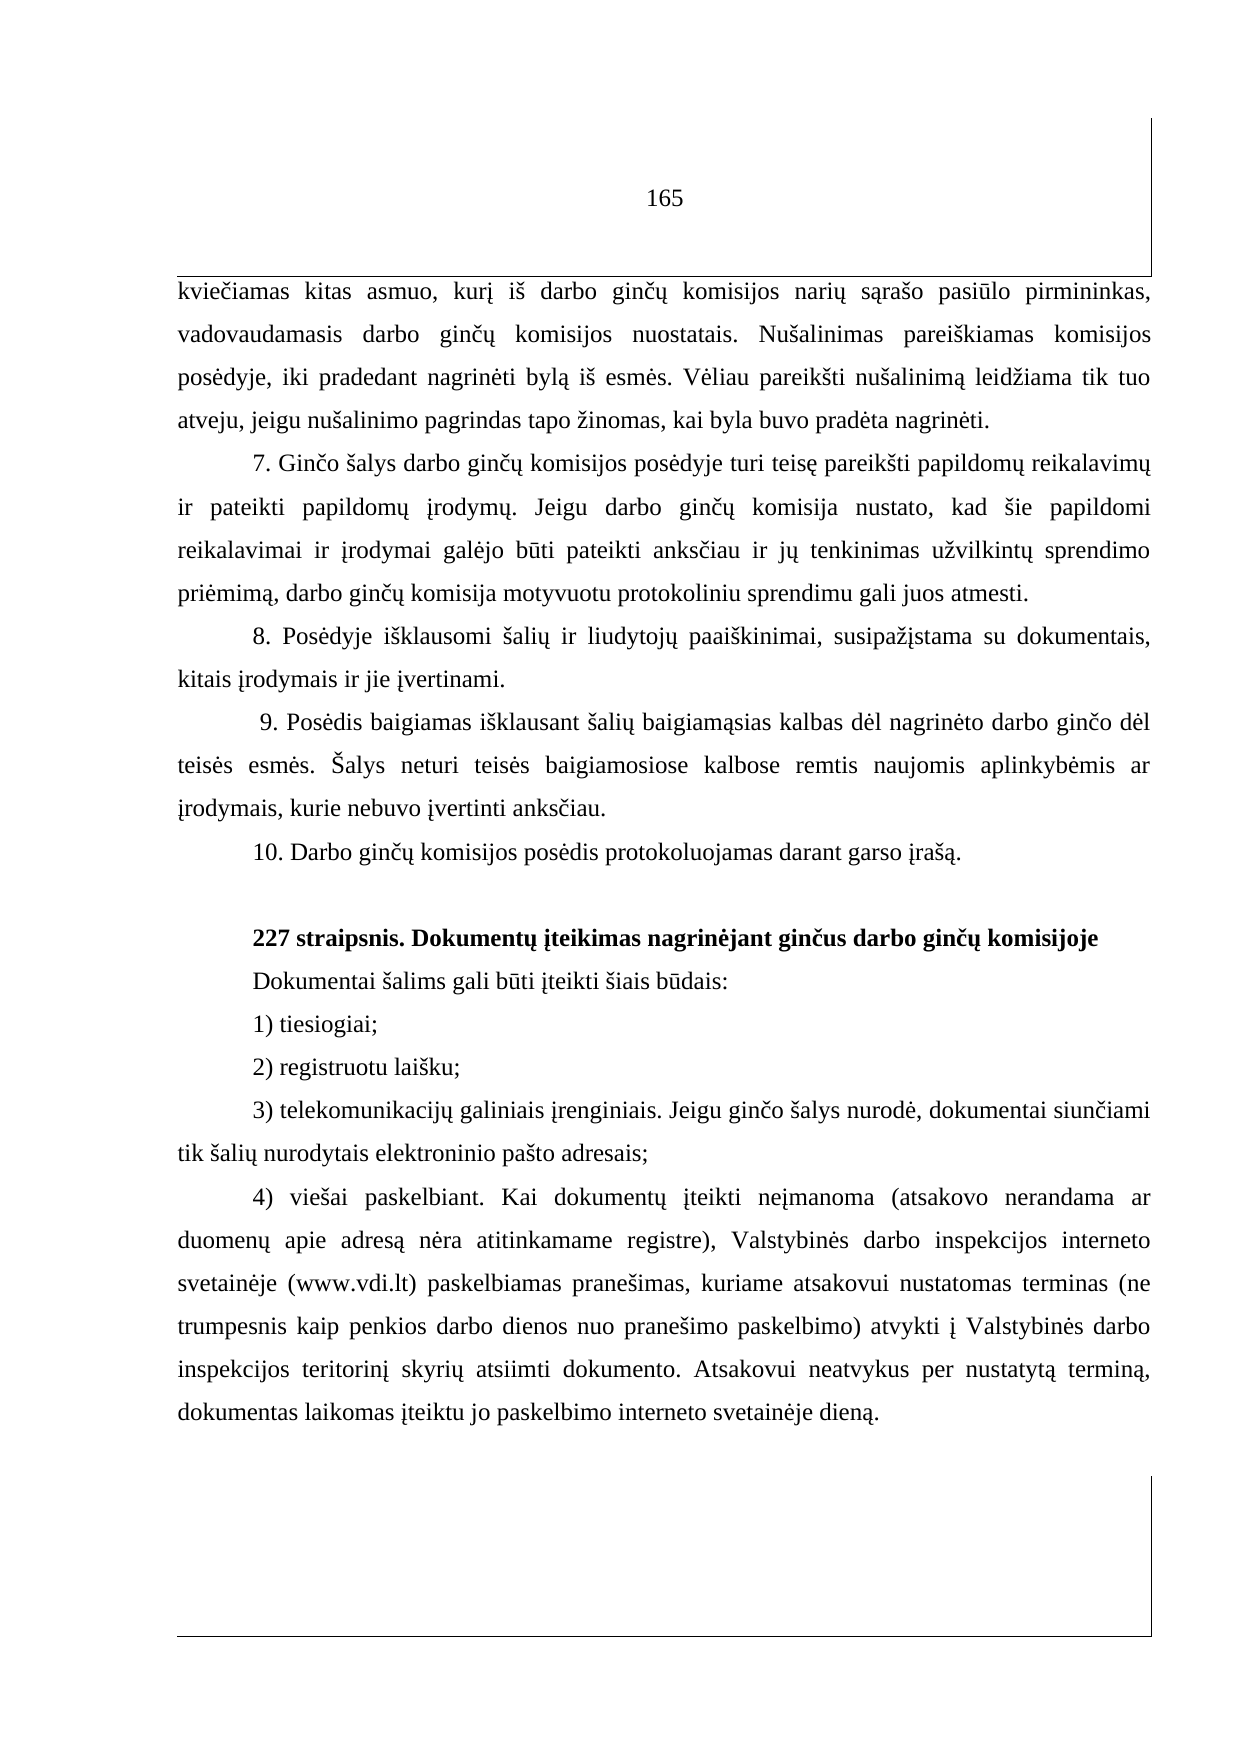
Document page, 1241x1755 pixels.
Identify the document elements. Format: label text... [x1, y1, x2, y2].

text Dokumentai šalims gali būti įteikti šiais būdais: [177, 966, 1152, 995]
text 10. Darbo ginčų komisijos posėdis protokoluojamas darant garso įrašą. [177, 837, 1152, 865]
text 4) viešai paskelbiant. Kai dokumentų įteikti neįmanoma (atsakovo nerandama ar duomenų apie adresą nėra atitinkamame registre), Valstybinės darbo inspekcijos interneto svetainėje (www.vdi.lt) paskelbiamas pranešimas, kuriame atsakovui nustatomas terminas (ne trumpesnis kaip penkios darbo dienos nuo pranešimo paskelbimo) atvykti į Valstybinės darbo inspekcijos teritorinį skyrių atsiimti dokumento. Atsakovui neatvykus per nustatytą terminą, dokumentas laikomas įteiktu jo paskelbimo interneto svetainėje dieną. [177, 1182, 1152, 1426]
text 2) registruotu laišku; [177, 1052, 1152, 1081]
text 8. Posėdyje išklausomi šalių ir liudytojų paaiškinimai, susipažįstama su dokumentais, kitais įrodymais ir jie įvertinami. [177, 621, 1152, 693]
text kviečiamas kitas asmuo, kurį iš darbo ginčų komisijos narių sąrašo pasiūlo pirmininkas, vadovaudamasis darbo ginčų komisijos nuostatais. Nušalinimas pareiškiamas komisijos posėdyje, iki pradedant nagrinėti bylą iš esmės. Vėliau pareikšti nušalinimą leidžiama tik tuo atveju, jeigu nušalinimo pagrindas tapo žinomas, kai byla buvo pradėta nagrinėti. [177, 276, 1152, 434]
text 1) tiesiogiai; [177, 1009, 1152, 1038]
subtitle 227 straipsnis. Dokumentų įteikimas nagrinėjant ginčus darbo ginčų komisijoje [177, 923, 1152, 952]
text 9. Posėdis baigiamas išklausant šalių baigiamąsias kalbas dėl nagrinėto darbo ginčo dėl teisės esmės. Šalys neturi teisės baigiamosiose kalbose remtis naujomis aplinkybėmis ar įrodymais, kurie nebuvo įvertinti anksčiau. [177, 707, 1152, 822]
text 7. Ginčo šalys darbo ginčų komisijos posėdyje turi teisę pareikšti papildomų reikalavimų ir pateikti papildomų įrodymų. Jeigu darbo ginčų komisija nustato, kad šie papildomi reikalavimai ir įrodymai galėjo būti pateikti anksčiau ir jų tenkinimas užvilkintų sprendimo priėmimą, darbo ginčų komisija motyvuotu protokoliniu sprendimu gali juos atmesti. [177, 448, 1152, 607]
text 3) telekomunikacijų galiniais įrenginiais. Jeigu ginčo šalys nurodė, dokumentai siunčiami tik šalių nurodytais elektroninio pašto adresais; [177, 1095, 1152, 1167]
